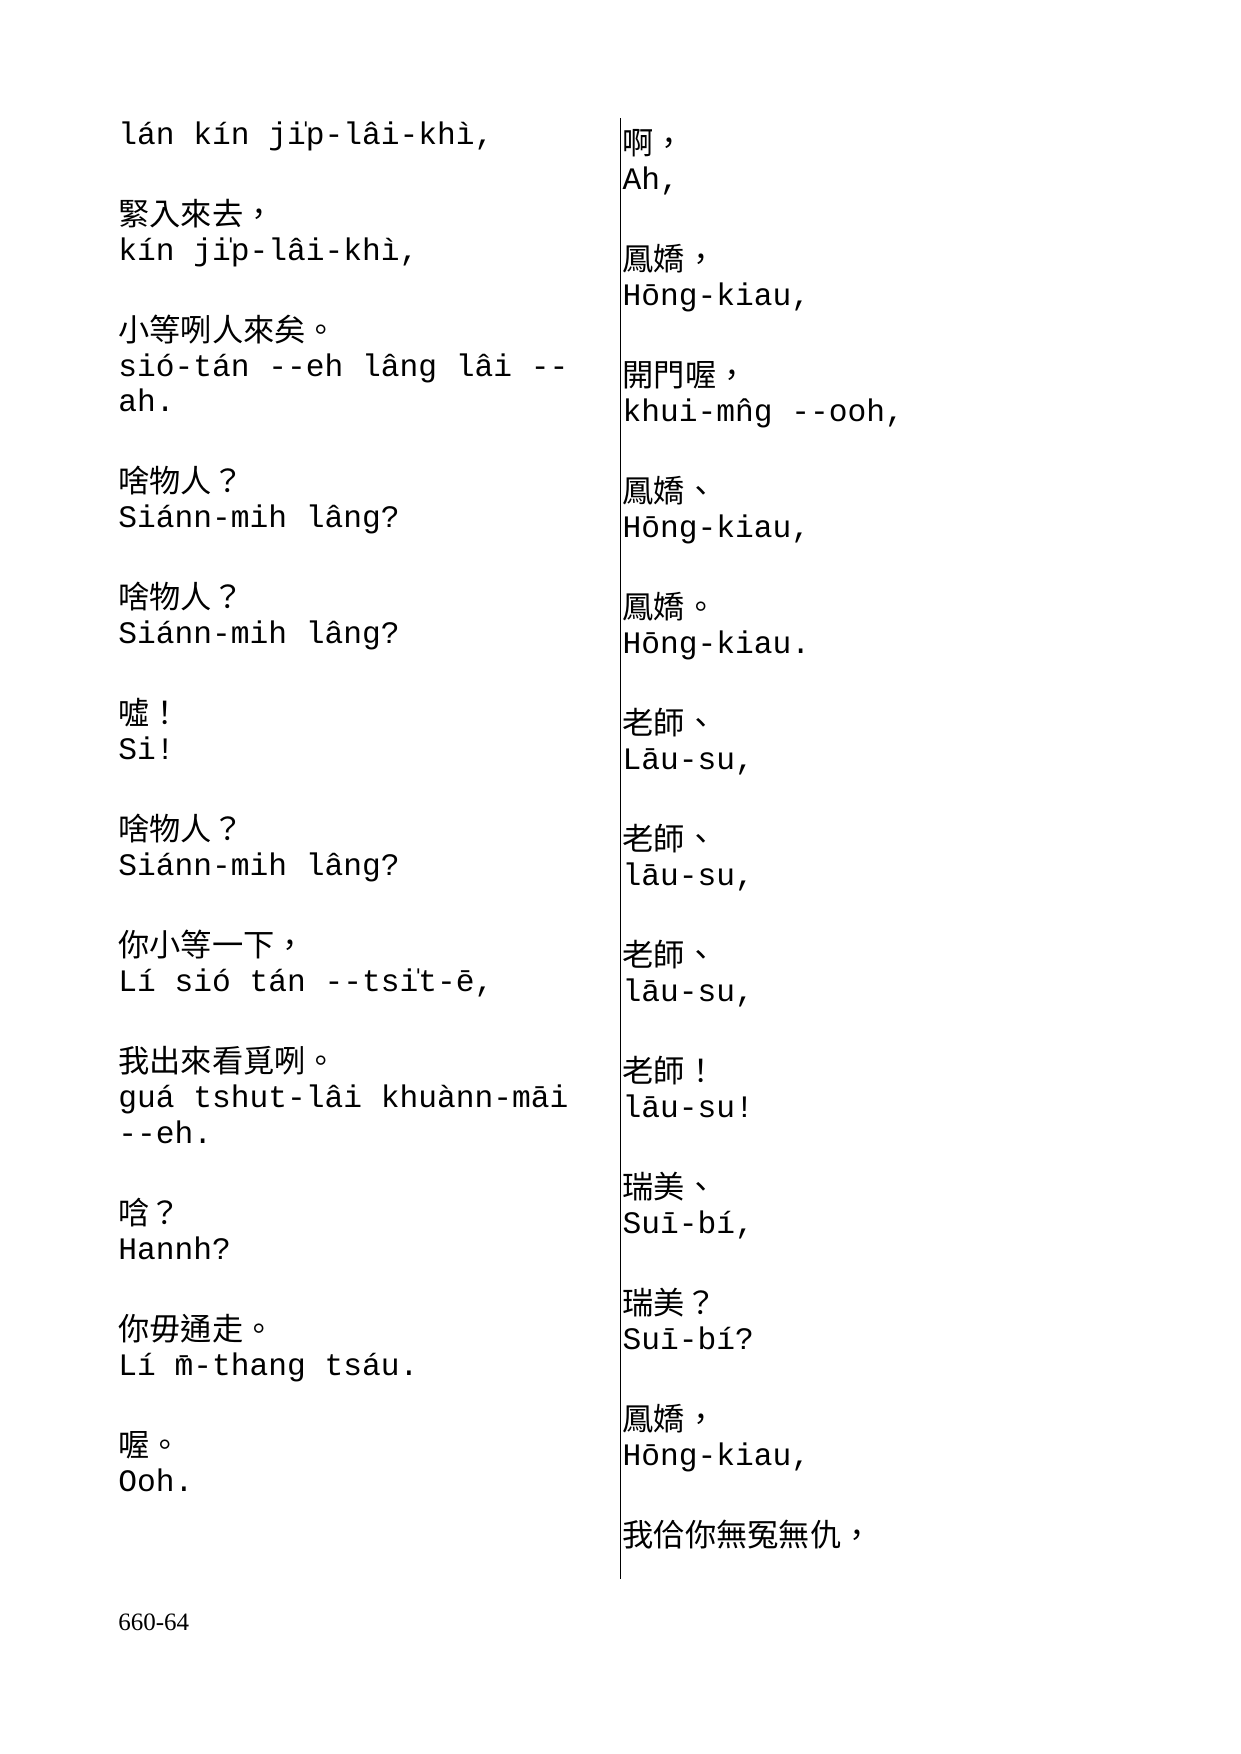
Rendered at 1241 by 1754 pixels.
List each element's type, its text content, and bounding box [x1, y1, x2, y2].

text Hannh? [118, 1233, 618, 1269]
text lāu-su, [622, 976, 1122, 1011]
text Hōng-kiau, [622, 279, 1122, 315]
text Suī-bí, [622, 1208, 1122, 1243]
text lán kín ji̍p-lâi-khì, [118, 118, 618, 153]
text 喔。 [118, 1420, 618, 1465]
text Lí m̄-thang tsáu. [118, 1349, 618, 1385]
text 我出來看覓咧。 [118, 1037, 618, 1082]
text 噓！ [118, 688, 618, 734]
text Siánn-mih lâng? [118, 502, 618, 537]
text Ah, [622, 163, 1122, 199]
text sió-tán --eh lâng lâi --ah. [118, 350, 618, 421]
text lāu-su! [622, 1092, 1122, 1127]
text 瑞美？ [622, 1278, 1122, 1324]
text 啥物人？ [118, 804, 618, 850]
text Lí sió tán --tsi̍t-ē, [118, 966, 618, 1001]
text lāu-su, [622, 859, 1122, 895]
text 老師！ [622, 1046, 1122, 1092]
text 啥物人？ [118, 456, 618, 502]
text 你毋通走。 [118, 1304, 618, 1349]
text Hōng-kiau, [622, 1440, 1122, 1475]
text khui-mn̂g --ooh, [622, 395, 1122, 431]
text 老師、 [622, 814, 1122, 859]
text Siánn-mih lâng? [118, 850, 618, 885]
text 啥物人？ [118, 572, 618, 618]
text 唅？ [118, 1188, 618, 1233]
text Lāu-su, [622, 743, 1122, 779]
text Si! [118, 734, 618, 769]
text 啊， [622, 118, 1122, 163]
text 小等咧人來矣。 [118, 305, 618, 350]
text 老師、 [622, 698, 1122, 743]
text 鳳嬌， [622, 1394, 1122, 1440]
text guá tshut-lâi khuànn-māi --eh. [118, 1082, 618, 1153]
text 緊入來去， [118, 189, 618, 234]
text Suī-bí? [622, 1324, 1122, 1359]
text Ooh. [118, 1465, 618, 1501]
text 我佮你無冤無仇， [622, 1511, 1122, 1556]
text 老師、 [622, 930, 1122, 976]
text Hōng-kiau, [622, 511, 1122, 547]
text 鳳嬌， [622, 234, 1122, 279]
text 你小等一下， [118, 921, 618, 966]
text 鳳嬌。 [622, 582, 1122, 627]
text 鳳嬌、 [622, 466, 1122, 511]
text 瑞美、 [622, 1162, 1122, 1208]
text Hōng-kiau. [622, 627, 1122, 663]
text 開門喔， [622, 350, 1122, 395]
text Siánn-mih lâng? [118, 618, 618, 653]
text kín ji̍p-lâi-khì, [118, 234, 618, 269]
